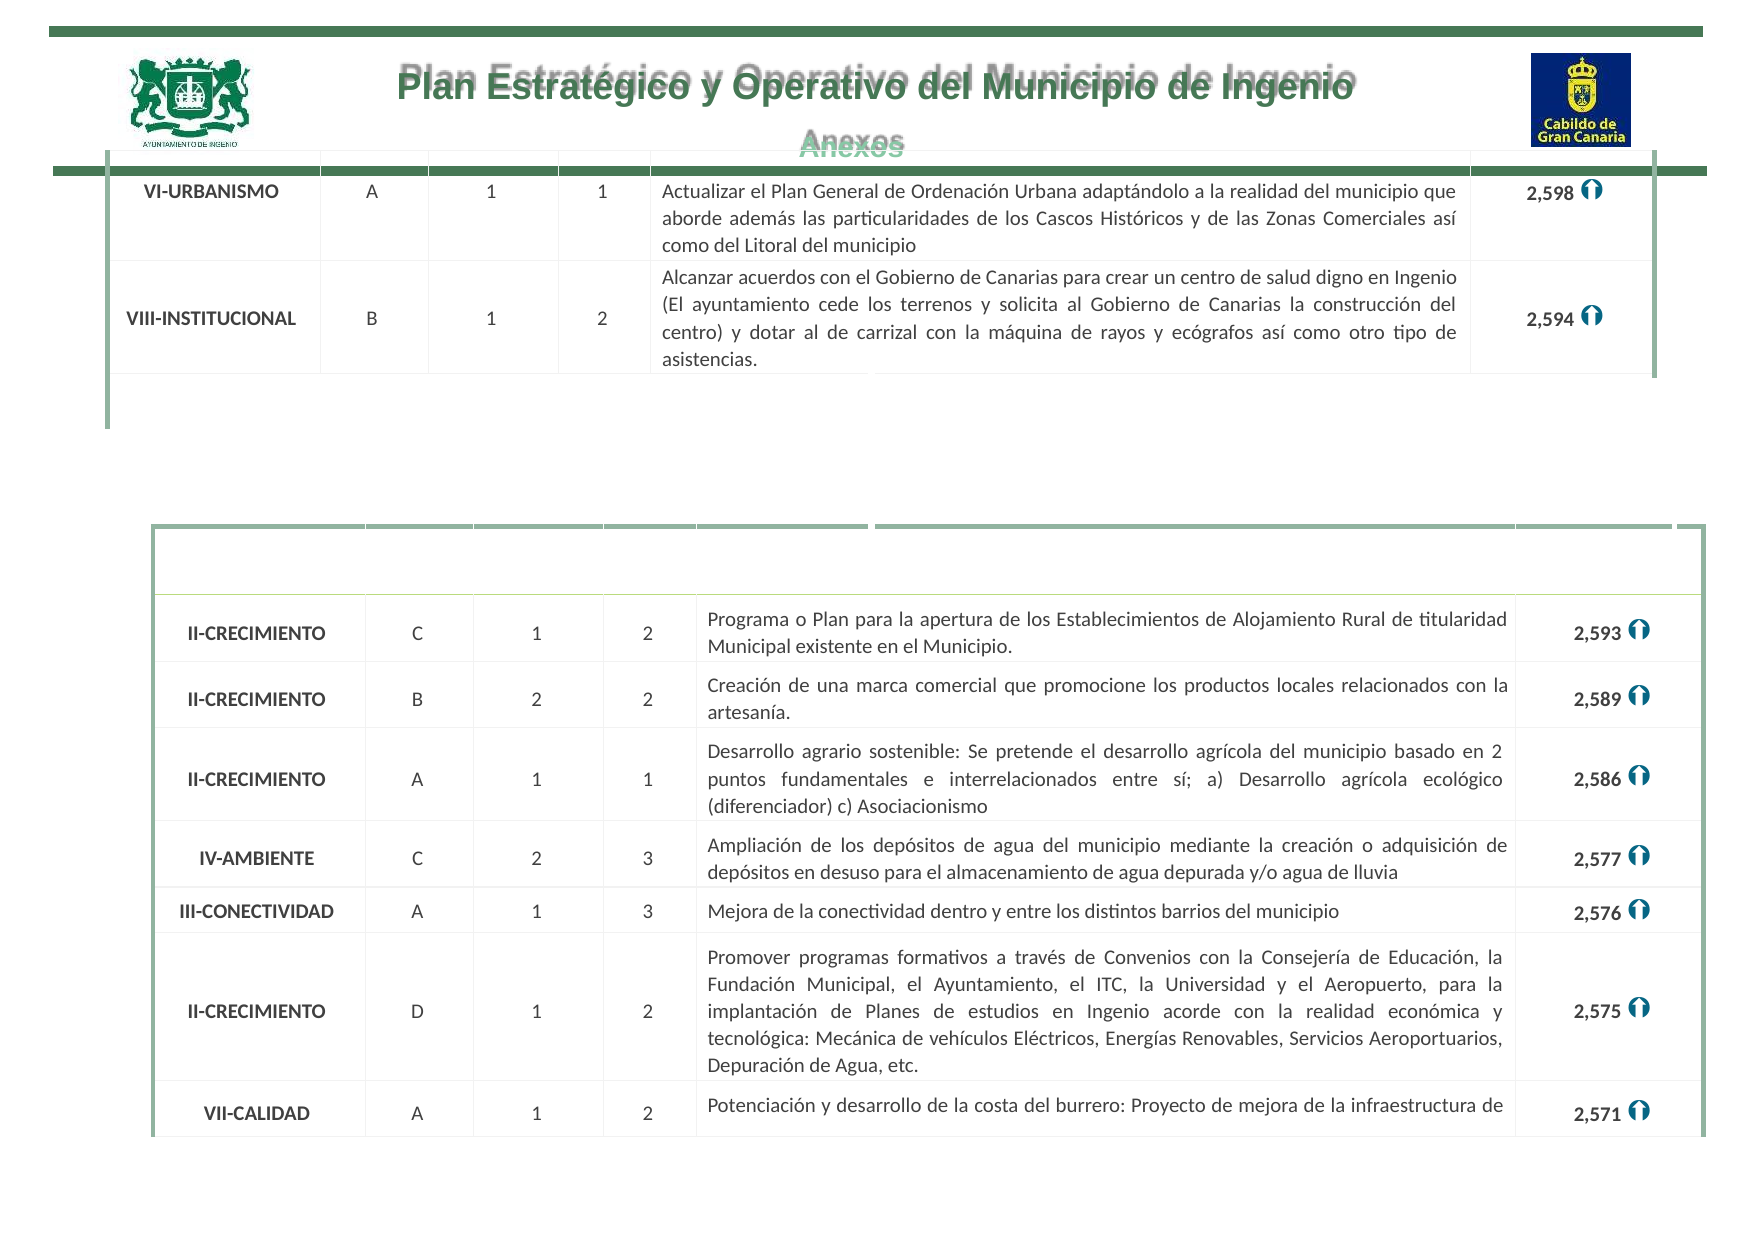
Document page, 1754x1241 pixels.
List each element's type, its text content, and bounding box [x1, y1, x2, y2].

table_cell 2,575  [1516, 933, 1701, 1080]
table_cell II-CRECIMIENTO [155, 933, 365, 1080]
table_cell 1 [559, 176, 650, 260]
table_cell 1 [474, 728, 603, 820]
table_cell 1 [474, 888, 603, 932]
table_cell VI-URBANISMO [110, 176, 320, 260]
table_cell [52, 529, 108, 594]
table_cell C [366, 821, 473, 886]
table_cell [52, 1080, 108, 1136]
table_cell 1 [604, 728, 696, 820]
table_cell Potenciación y desarrollo de la costa del burrero: Proyecto de mejora de la infraestructura de [697, 1081, 1515, 1136]
table_cell [321, 151, 428, 166]
table_cell [108, 820, 151, 886]
table_cell [1674, 150, 1703, 166]
table_cell Programa o Plan para la apertura de los Establecimientos de Alojamiento Rural de titularidad Municipal existente en el Municipio. [697, 595, 1515, 661]
table_cell [52, 886, 108, 932]
table_cell 2,577  [1516, 821, 1701, 886]
table_cell 2,593  [1516, 595, 1701, 661]
table_cell 2,589  [1516, 662, 1701, 727]
table_cell [108, 529, 151, 594]
table_cell OBJETIVO [366, 529, 473, 594]
table_cell III-CONECTIVIDAD [155, 888, 365, 932]
table_cell [108, 886, 151, 932]
table_cell VII-CALIDAD [155, 1081, 365, 1136]
table_cell VIII-INSTITUCIONAL [110, 261, 320, 373]
table_cell 2,571  [1516, 1081, 1701, 1136]
table_cell IV-AMBIENTE [155, 821, 365, 886]
table_cell LÍNEA DE ACTUACIÓN [474, 529, 603, 594]
table_cell [110, 374, 868, 424]
table_cell PLAN ESTRATÉGICO [55, 429, 868, 524]
table_cell [52, 820, 108, 886]
table_cell 2 [604, 933, 696, 1080]
table_cell C [366, 595, 473, 661]
table_cell Creación de una marca comercial que promocione los productos locales relacionados con la artesanía. [697, 662, 1515, 727]
table_cell [1677, 373, 1703, 424]
table_cell [651, 151, 1470, 166]
table_cell 2,594  [1471, 261, 1652, 373]
table_cell 2,598  [1471, 176, 1652, 260]
table_cell [429, 151, 558, 166]
table_cell 1 [474, 1081, 603, 1136]
table_cell RETO [155, 529, 365, 594]
table_cell Promover programas formativos a través de Convenios con la Consejería de Educación, la Fundación Municipal, el Ayuntamiento, el ITC, la Universidad y el Aeropuerto, para la implantación de Planes de estudios en Ingenio acorde con la realidad económica y tecnológica: Mecánica de vehículos Eléctricos, Energías Renovables, Servicios Aeroportuarios, Depuración de Agua, etc. [697, 933, 1515, 1080]
table_cell ACCIÓN [604, 529, 696, 594]
table_cell PLAN OPERATIVO [875, 374, 1672, 524]
table_cell [108, 1080, 151, 1136]
table_cell II-CRECIMIENTO [155, 662, 365, 727]
table_cell Actualizar el Plan General de Ordenación Urbana adaptándolo a la realidad del municipio que aborde además las particularidades de los Cascos Históricos y de las Zonas Comerciales así como del Litoral del municipio [651, 176, 1470, 260]
table_header [1657, 155, 1674, 166]
table_header [1657, 176, 1674, 373]
table_cell B [321, 261, 428, 373]
table_cell 1 [474, 933, 603, 1080]
table_cell 3 [604, 888, 696, 932]
table_header [52, 155, 105, 424]
table_cell 2 [604, 595, 696, 661]
table_cell A [366, 1081, 473, 1136]
table_cell [108, 727, 151, 820]
table_cell 2 [559, 261, 650, 373]
table_cell 1 [429, 176, 558, 260]
table_cell [1471, 151, 1652, 166]
table_cell 2,586  [1516, 728, 1701, 820]
table_cell [559, 151, 650, 166]
table_cell 2,576  [1516, 888, 1701, 932]
table_cell [108, 932, 151, 1080]
table_cell Alcanzar acuerdos con el Gobierno de Canarias para crear un centro de salud digno en Ingenio (El ayuntamiento cede los terrenos y solicita al Gobierno de Canarias la construcción del centro) y dotar al de carrizal con la máquina de rayos y ecógrafos así como otro tipo de asistencias. [651, 261, 1470, 373]
table_cell 2 [474, 662, 603, 727]
table_cell [52, 727, 108, 820]
table_cell [108, 661, 151, 727]
table_cell A [321, 176, 428, 260]
table_cell Mejora de la conectividad dentro y entre los distintos barrios del municipio [697, 888, 1515, 932]
table_cell [52, 661, 108, 727]
table_cell 2 [604, 1081, 696, 1136]
table_cell A [366, 888, 473, 932]
table_cell 2 [604, 662, 696, 727]
table_cell [108, 594, 151, 661]
table_cell 2 [474, 821, 603, 886]
table_cell 1 [474, 595, 603, 661]
table_cell [110, 151, 320, 166]
table_cell VALORACION [1516, 529, 1701, 594]
table_cell D [366, 933, 473, 1080]
table_cell [1677, 424, 1703, 524]
table_cell Desarrollo agrario sostenible: Se pretende el desarrollo agrícola del municipio basado en 2 puntos fundamentales e interrelacionados entre sí; a) Desarrollo agrícola ecológico (diferenciador) c) Asociacionismo [697, 728, 1515, 820]
table_cell [1674, 260, 1703, 373]
table_cell A [366, 728, 473, 820]
table_cell II-CRECIMIENTO [155, 595, 365, 661]
table_cell [1674, 176, 1703, 260]
table_cell II-CRECIMIENTO [155, 728, 365, 820]
table_cell 3 [604, 821, 696, 886]
table_cell [52, 594, 108, 661]
table_cell B [366, 662, 473, 727]
table_cell DESCRIPCIÓN DE LA ACTUACIÓN PROPUESTA [697, 529, 1515, 594]
table_cell Ampliación de los depósitos de agua del municipio mediante la creación o adquisición de depósitos en desuso para el almacenamiento de agua depurada y/o agua de lluvia [697, 821, 1515, 886]
table_cell [52, 932, 108, 1080]
table_cell 1 [429, 261, 558, 373]
